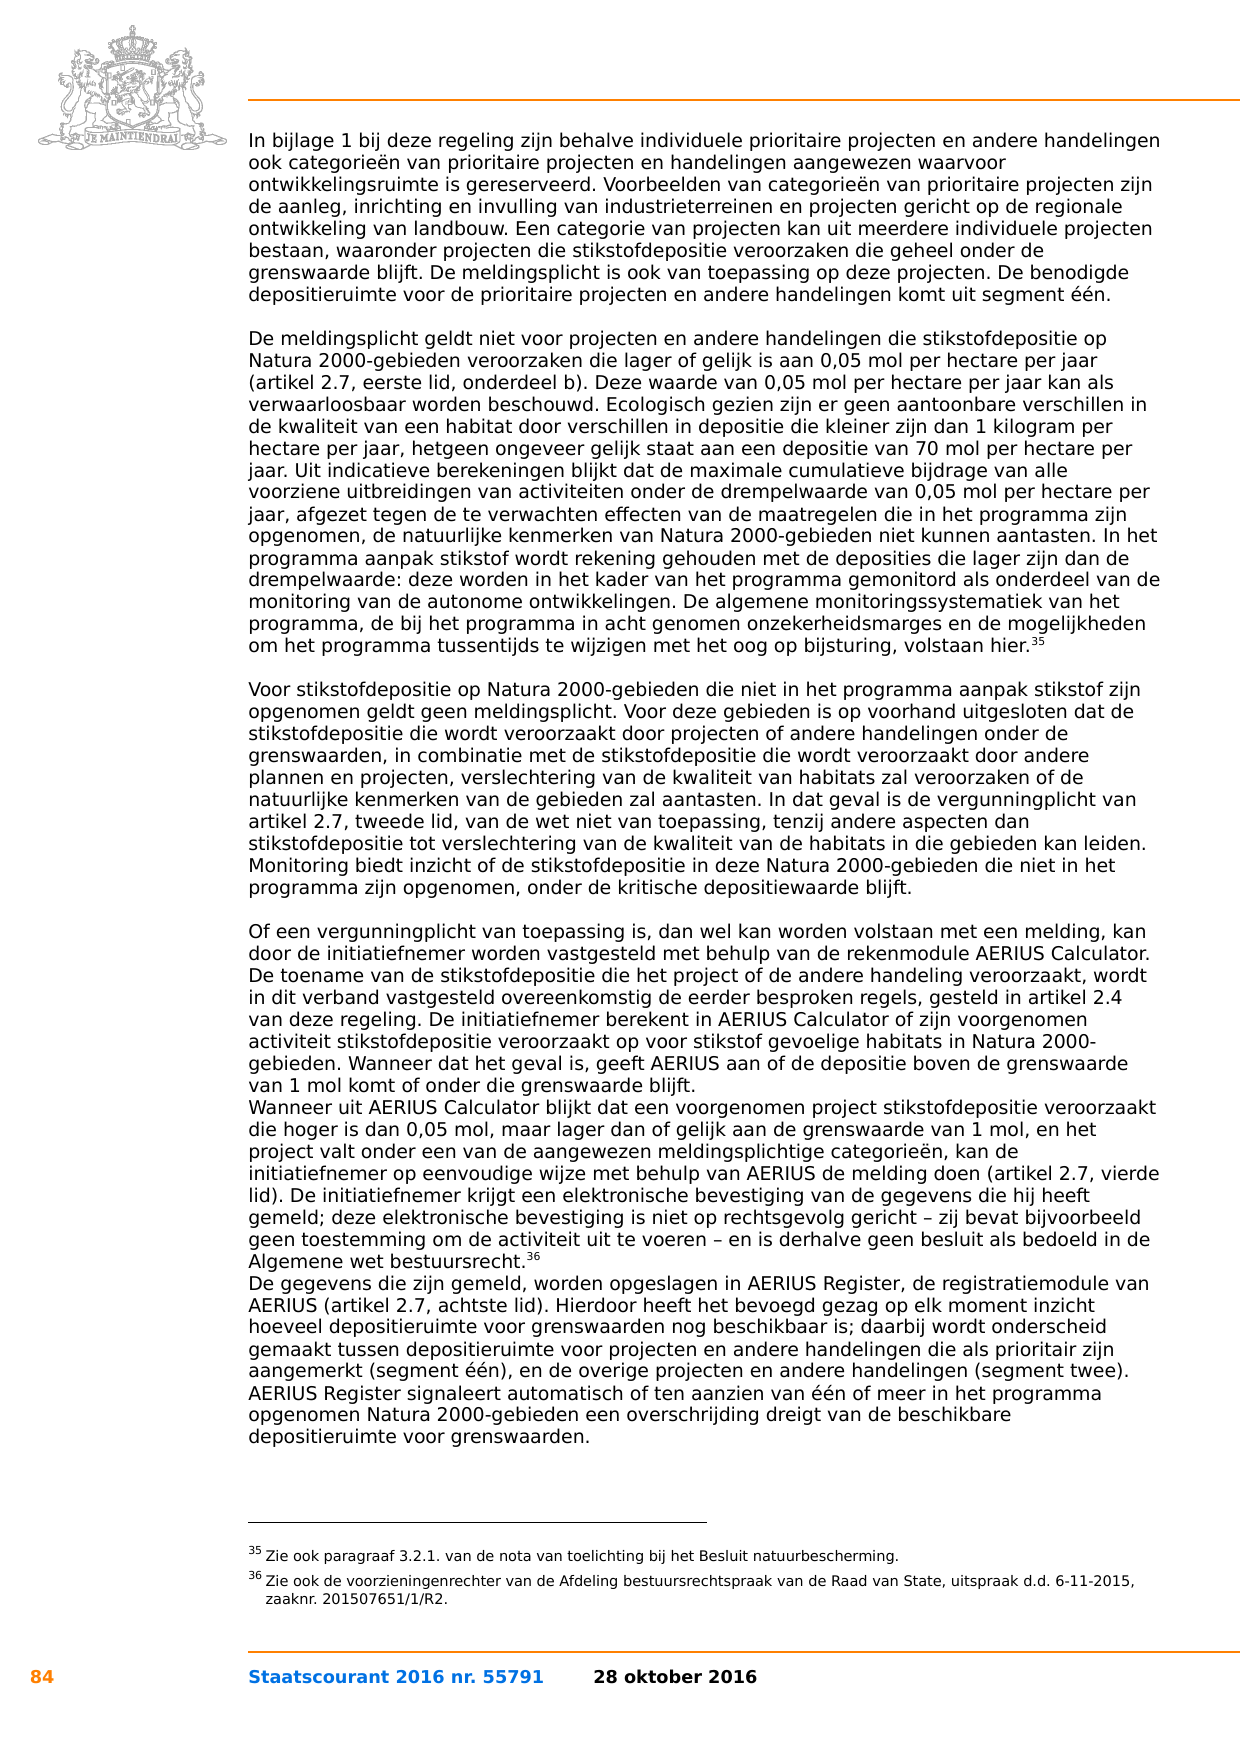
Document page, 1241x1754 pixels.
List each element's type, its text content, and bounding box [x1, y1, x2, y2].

text Wanneer uit AERIUS Calculator blijkt dat een voorgenomen project stikstofdepositie veroorzaakt die hoger is dan 0,05 mol, maar lager dan of gelijk aan de grenswaarde van 1 mol, en het project valt onder een van de aangewezen meldingsplichtige categorieën, kan de initiatiefnemer op eenvoudige wijze met behulp van AERIUS de melding doen (artikel 2.7, vierde lid). De initiatiefnemer krijgt een elektronische bevestiging van de gegevens die hij heeft gemeld; deze elektronische bevestiging is niet op rechtsgevolg gericht – zij bevat bijvoorbeeld geen toestemming om de activiteit uit te voeren – en is derhalve geen besluit als bedoeld in de Algemene wet bestuursrecht. [248, 1097, 1163, 1272]
text De meldingsplicht geldt niet voor projecten en andere handelingen die stikstofdepositie op Natura 2000-gebieden veroorzaken die lager of gelijk is aan 0,05 mol per hectare per jaar (artikel 2.7, eerste lid, onderdeel b). Deze waarde van 0,05 mol per hectare per jaar kan als verwaarloosbaar worden beschouwd. Ecologisch gezien zijn er geen aantoonbare verschillen in de kwaliteit van een habitat door verschillen in depositie die kleiner zijn dan 1 kilogram per hectare per jaar, hetgeen ongeveer gelijk staat aan een depositie van 70 mol per hectare per jaar. Uit indicatieve berekeningen blijkt dat de maximale cumulatieve bijdrage van alle voorziene uitbreidingen van activiteiten onder de drempelwaarde van 0,05 mol per hectare per jaar, afgezet tegen de te verwachten effecten van de maatregelen die in het programma zijn opgenomen, de natuurlijke kenmerken van Natura 2000-gebieden niet kunnen aantasten. In het programma aanpak stikstof wordt rekening gehouden met de deposities die lager zijn dan de drempelwaarde: deze worden in het kader van het programma gemonitord als onderdeel van de monitoring van de autonome ontwikkelingen. De algemene monitoringssystematiek van het programma, de bij het programma in acht genomen onzekerheidsmarges en de mogelijkheden om het programma tussentijds te wijzigen met het oog op bijsturing, volstaan hier. [248, 328, 1163, 657]
text Voor stikstofdepositie op Natura 2000-gebieden die niet in het programma aanpak stikstof zijn opgenomen geldt geen meldingsplicht. Voor deze gebieden is op voorhand uitgesloten dat de stikstofdepositie die wordt veroorzaakt door projecten of andere handelingen onder de grenswaarden, in combinatie met de stikstofdepositie die wordt veroorzaakt door andere plannen en projecten, verslechtering van de kwaliteit van habitats zal veroorzaken of de natuurlijke kenmerken van de gebieden zal aantasten. In dat geval is de vergunningplicht van artikel 2.7, tweede lid, van de wet niet van toepassing, tenzij andere aspecten dan stikstofdepositie tot verslechtering van de kwaliteit van de habitats in die gebieden kan leiden. Monitoring biedt inzicht of de stikstofdepositie in deze Natura 2000-gebieden die niet in het programma zijn opgenomen, onder de kritische depositiewaarde blijft. [248, 679, 1163, 899]
text In bijlage 1 bij deze regeling zijn behalve individuele prioritaire projecten en andere handelingen ook categorieën van prioritaire projecten en handelingen aangewezen waarvoor ontwikkelingsruimte is gereserveerd. Voorbeelden van categorieën van prioritaire projecten zijn de aanleg, inrichting en invulling van industrieterreinen en projecten gericht op de regionale ontwikkeling van landbouw. Een categorie van projecten kan uit meerdere individuele projecten bestaan, waaronder projecten die stikstofdepositie veroorzaken die geheel onder de grenswaarde blijft. De meldingsplicht is ook van toepassing op deze projecten. De benodigde depositieruimte voor de prioritaire projecten en andere handelingen komt uit segment één. [248, 130, 1163, 306]
text Of een vergunningplicht van toepassing is, dan wel kan worden volstaan met een melding, kan door de initiatiefnemer worden vastgesteld met behulp van de rekenmodule AERIUS Calculator. De toename van de stikstofdepositie die het project of de andere handeling veroorzaakt, wordt in dit verband vastgesteld overeenkomstig de eerder besproken regels, gesteld in artikel 2.4 van deze regeling. De initiatiefnemer berekent in AERIUS Calculator of zijn voorgenomen activiteit stikstofdepositie veroorzaakt op voor stikstof gevoelige habitats in Natura 2000-gebieden. Wanneer dat het geval is, geeft AERIUS aan of de depositie boven de grenswaarde van 1 mol komt of onder die grenswaarde blijft. [248, 921, 1163, 1097]
text De gegevens die zijn gemeld, worden opgeslagen in AERIUS Register, de registratiemodule van AERIUS (artikel 2.7, achtste lid). Hierdoor heeft het bevoegd gezag op elk moment inzicht hoeveel depositieruimte voor grenswaarden nog beschikbaar is; daarbij wordt onderscheid gemaakt tussen depositieruimte voor projecten en andere handelingen die als prioritair zijn aangemerkt (segment één), en de overige projecten en andere handelingen (segment twee). AERIUS Register signaleert automatisch of ten aanzien van één of meer in het programma opgenomen Natura 2000-gebieden een overschrijding dreigt van de beschikbare depositieruimte voor grenswaarden. [248, 1272, 1163, 1448]
text Zie ook paragraaf 3.2.1. van de nota van toelichting bij het Besluit natuurbescherming. [248, 1544, 1163, 1566]
picture [38, 25, 227, 150]
text Zie ook de voorzieningenrechter van de Afdeling bestuursrechtspraak van de Raad van State, uitspraak d.d. 6-11-2015, zaaknr. 201507651/1/R2. [248, 1569, 1163, 1608]
